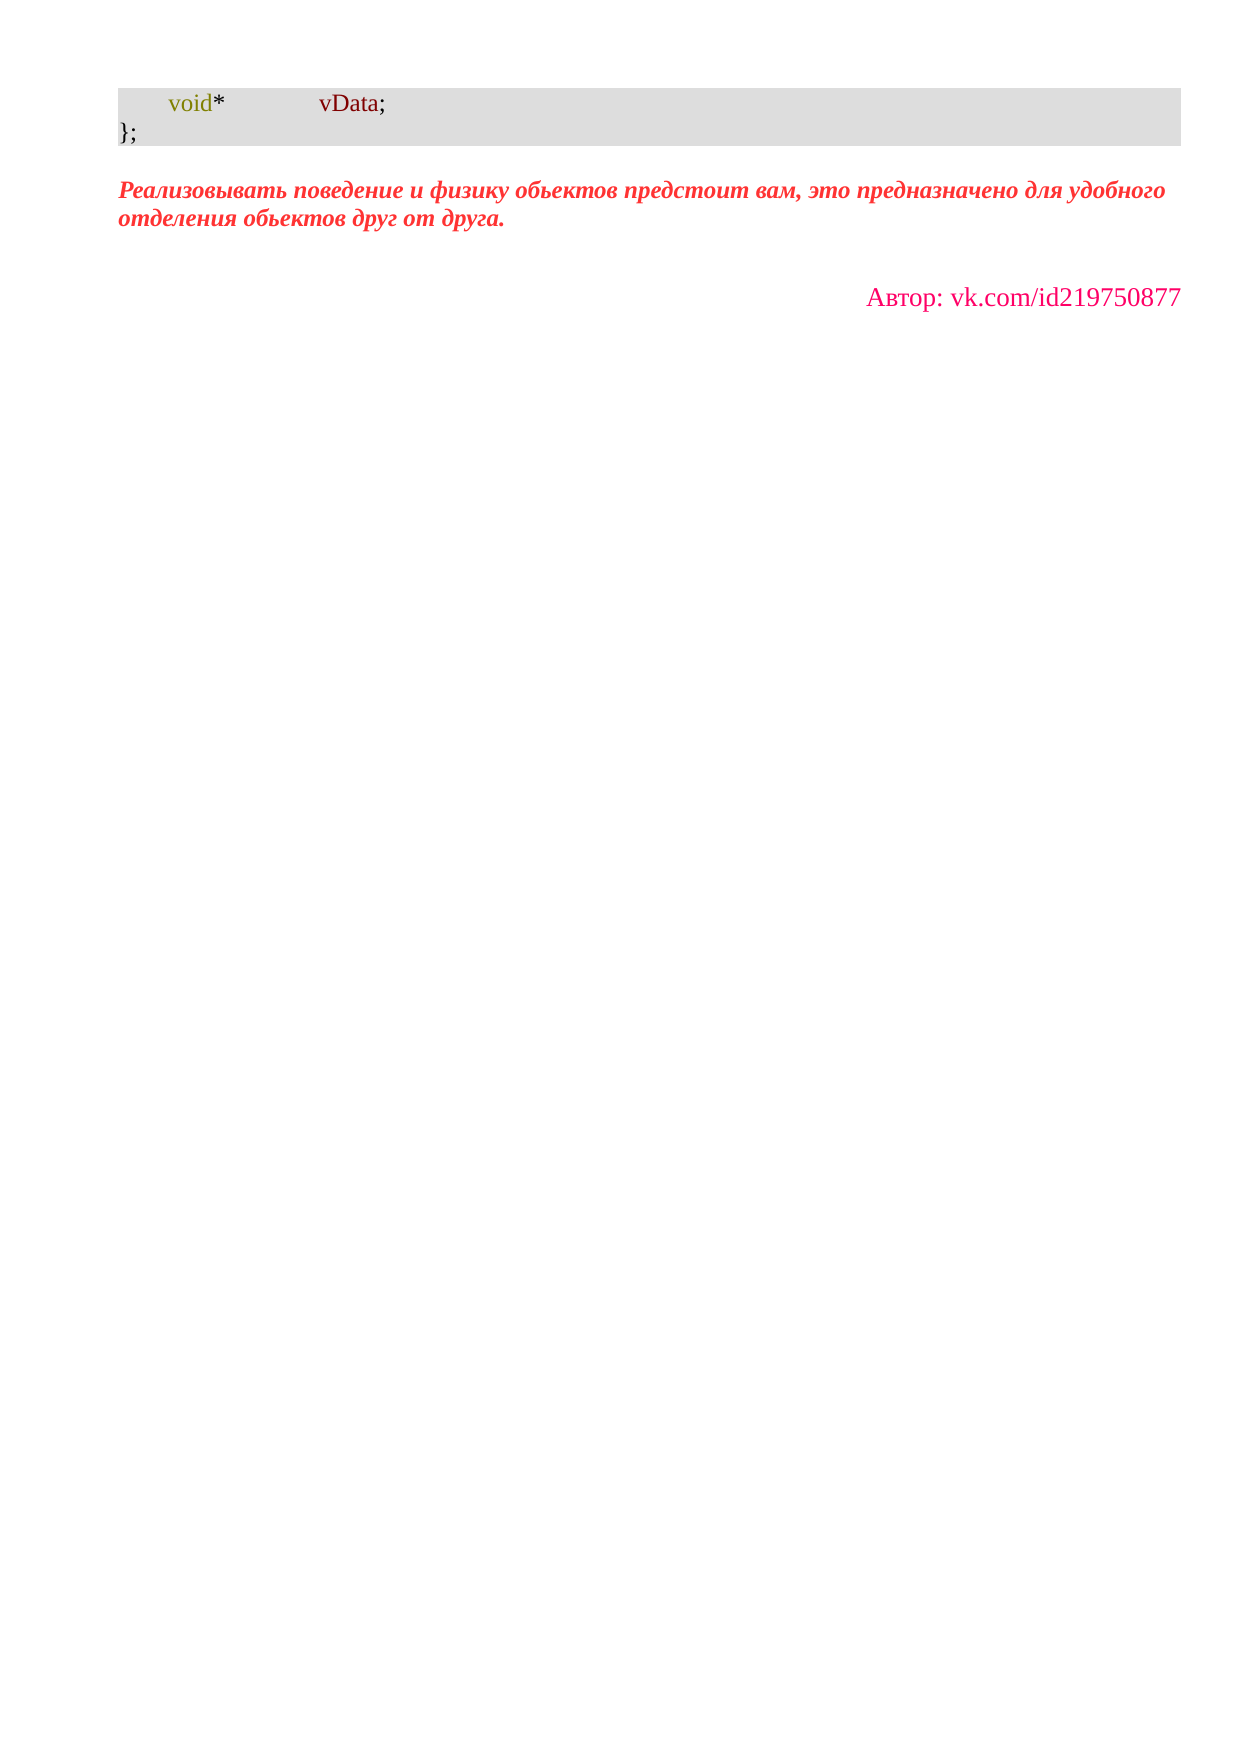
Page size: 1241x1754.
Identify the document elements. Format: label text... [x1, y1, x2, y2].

text Автор: vk.com/id219750877 [118, 281, 1181, 312]
text void* vData; [118, 88, 1181, 117]
text }; [118, 117, 1181, 146]
text Реализовывать поведение и физику обьектов предстоит вам, это предназначено для удобного отделения обьектов друг от друга. [118, 175, 1181, 232]
